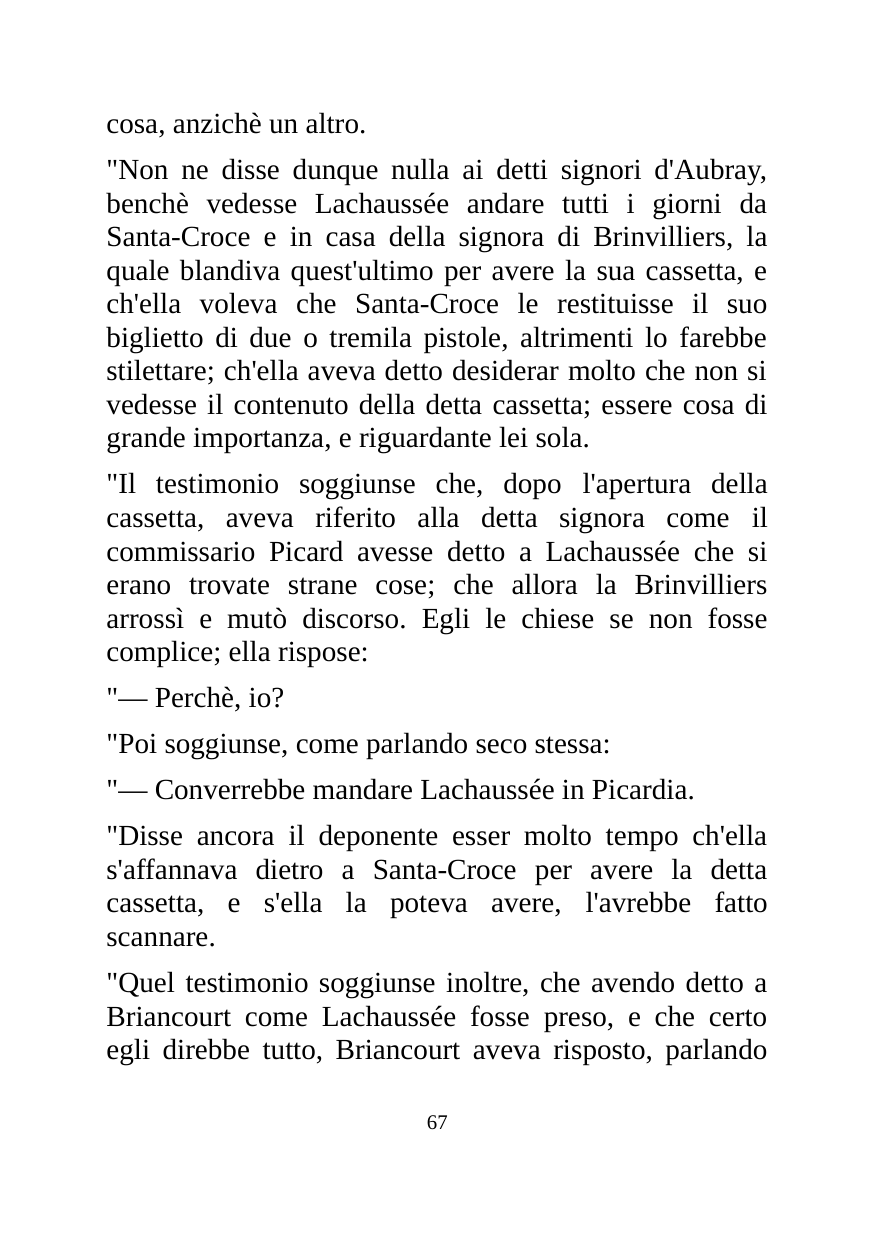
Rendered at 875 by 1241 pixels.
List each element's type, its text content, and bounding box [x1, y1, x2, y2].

text "Poi soggiunse, come parlando seco stessa: [106, 726, 768, 760]
text "Quel testimonio soggiunse inoltre, che avendo detto a Briancourt come Lachaussée fosse preso, e che certo egli direbbe tutto, Briancourt aveva risposto, parlando [106, 965, 768, 1066]
text cosa, anzichè un altro. [106, 106, 768, 140]
text "— Converrebbe mandare Lachaussée in Picardia. [106, 772, 768, 806]
text "Non ne disse dunque nulla ai detti signori d'Aubray, benchè vedesse Lachaussée andare tutti i giorni da Santa-Croce e in casa della signora di Brinvilliers, la quale blandiva quest'ultimo per avere la sua cassetta, e ch'ella voleva che Santa-Croce le restituisse il suo biglietto di due o tremila pistole, altrimenti lo farebbe stilettare; ch'ella aveva detto desiderar molto che non si vedesse il contenuto della detta cassetta; essere cosa di grande importanza, e riguardante lei sola. [106, 152, 768, 454]
text "Disse ancora il deponente esser molto tempo ch'ella s'affannava dietro a Santa-Croce per avere la detta cassetta, e s'ella la poteva avere, l'avrebbe fatto scannare. [106, 818, 768, 953]
text "Il testimonio soggiunse che, dopo l'apertura della cassetta, aveva riferito alla detta signora come il commissario Picard avesse detto a Lachaussée che si erano trovate strane cose; che allora la Brinvilliers arrossì e mutò discorso. Egli le chiese se non fosse complice; ella rispose: [106, 467, 768, 668]
text "— Perchè, io? [106, 680, 768, 714]
